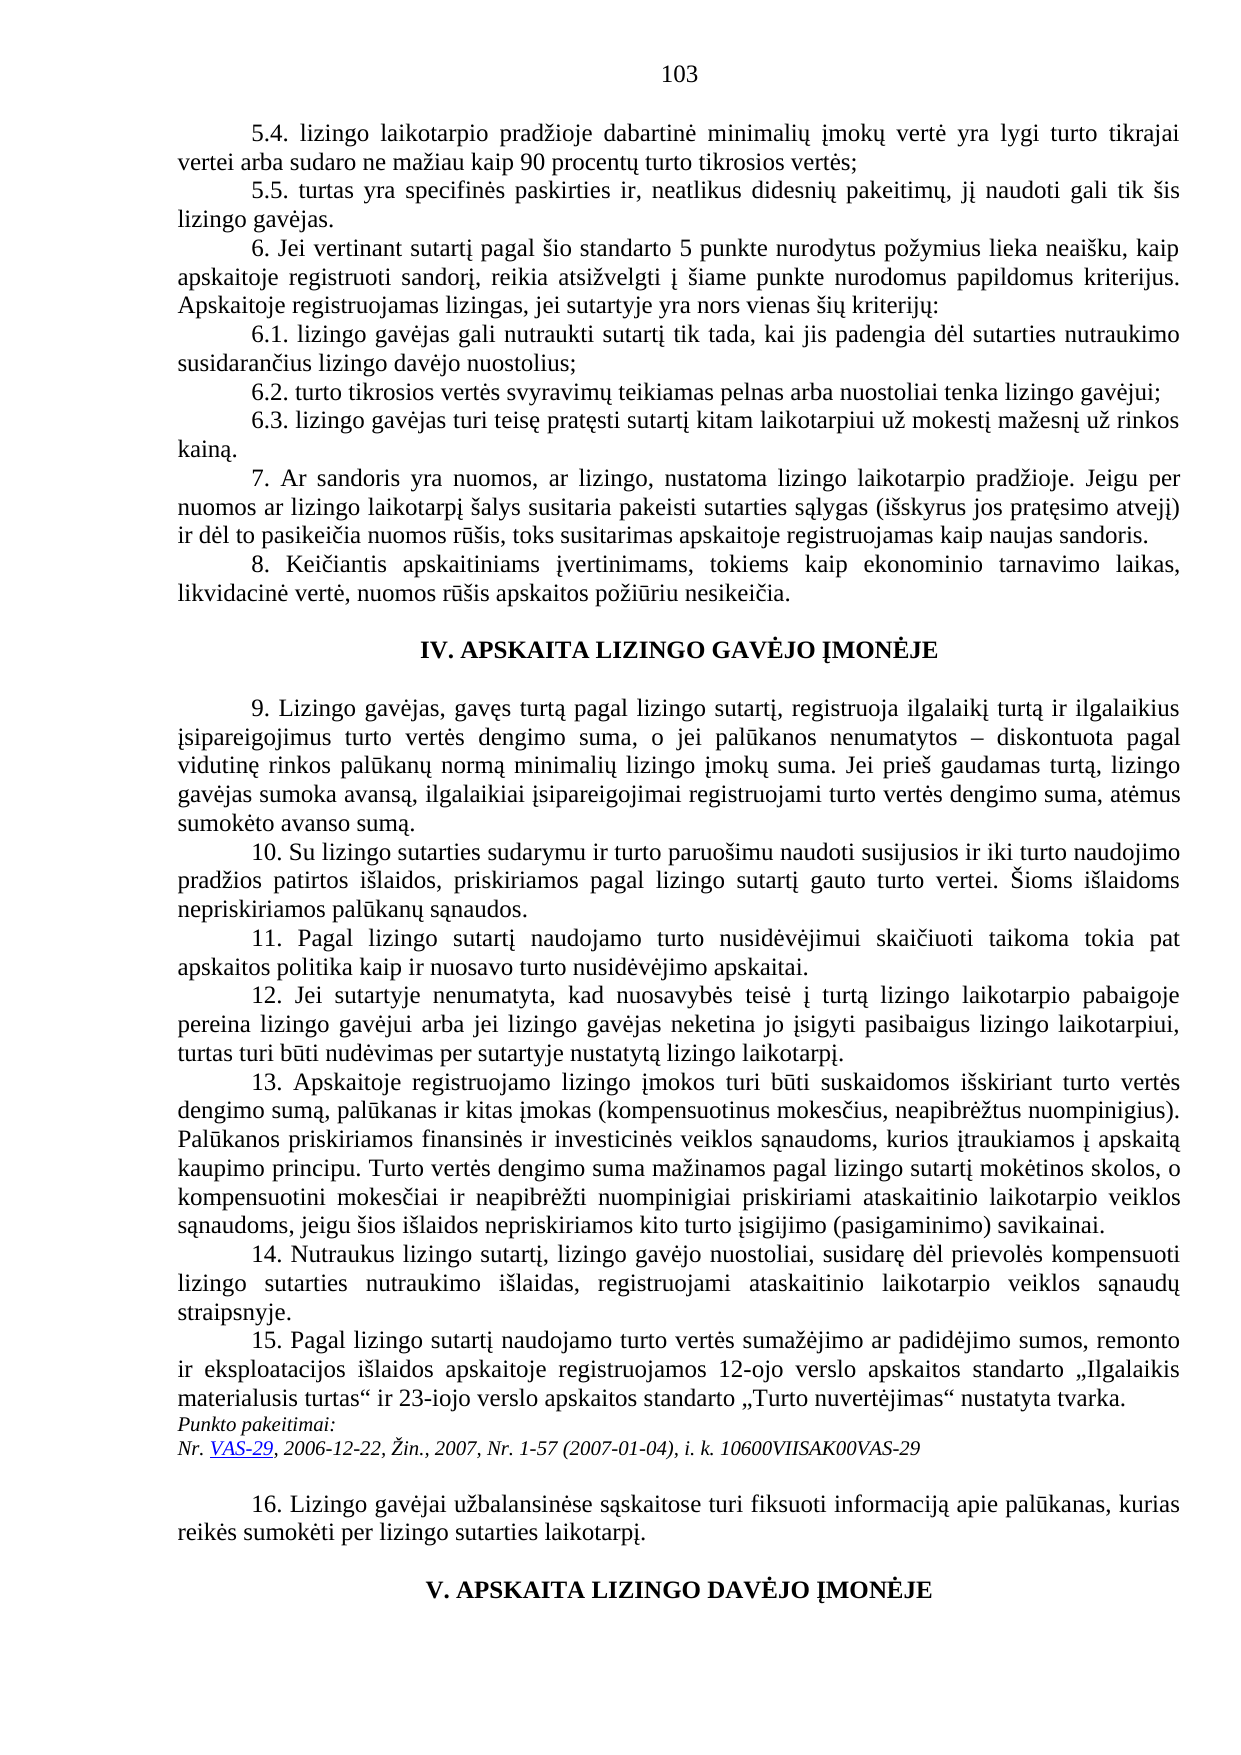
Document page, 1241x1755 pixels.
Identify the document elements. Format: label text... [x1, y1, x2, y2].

text 14. Nutraukus lizingo sutartį, lizingo gavėjo nuostoliai, susidarę dėl prievolės kompensuoti lizingo sutarties nutraukimo išlaidas, registruojami ataskaitinio laikotarpio veiklos sąnaudų straipsnyje. [177, 1239, 1181, 1326]
text 15. Pagal lizingo sutartį naudojamo turto vertės sumažėjimo ar padidėjimo sumos, remonto ir eksploatacijos išlaidos apskaitoje registruojamos 12-ojo verslo apskaitos standarto „Ilgalaikis materialusis turtas“ ir 23-iojo verslo apskaitos standarto „Turto nuvertėjimas“ nustatyta tvarka. [177, 1326, 1181, 1412]
text 6.3. lizingo gavėjas turi teisę pratęsti sutartį kitam laikotarpiui už mokestį mažesnį už rinkos kainą. [177, 406, 1181, 463]
text 5.5. turtas yra specifinės paskirties ir, neatlikus didesnių pakeitimų, jį naudoti gali tik šis lizingo gavėjas. [177, 176, 1181, 233]
text 12. Jei sutartyje nenumatyta, kad nuosavybės teisė į turtą lizingo laikotarpio pabaigoje pereina lizingo gavėjui arba jei lizingo gavėjas neketina jo įsigyti pasibaigus lizingo laikotarpiui, turtas turi būti nudėvimas per sutartyje nustatytą lizingo laikotarpį. [177, 981, 1181, 1067]
text Nr. VAS-29, 2006-12-22, Žin., 2007, Nr. 1-57 (2007-01-04), i. k. 10600VIISAK00VAS-29 [177, 1436, 1181, 1460]
text 5.4. lizingo laikotarpio pradžioje dabartinė minimalių įmokų vertė yra lygi turto tikrajai vertei arba sudaro ne mažiau kaip 90 procentų turto tikrosios vertės; [177, 118, 1181, 176]
text 11. Pagal lizingo sutartį naudojamo turto nusidėvėjimui skaičiuoti taikoma tokia pat apskaitos politika kaip ir nuosavo turto nusidėvėjimo apskaitai. [177, 923, 1181, 981]
text 9. Lizingo gavėjas, gavęs turtą pagal lizingo sutartį, registruoja ilgalaikį turtą ir ilgalaikius įsipareigojimus turto vertės dengimo suma, o jei palūkanos nenumatytos – diskontuota pagal vidutinę rinkos palūkanų normą minimalių lizingo įmokų suma. Jei prieš gaudamas turtą, lizingo gavėjas sumoka avansą, ilgalaikiai įsipareigojimai registruojami turto vertės dengimo suma, atėmus sumokėto avanso sumą. [177, 693, 1181, 837]
text 7. Ar sandoris yra nuomos, ar lizingo, nustatoma lizingo laikotarpio pradžioje. Jeigu per nuomos ar lizingo laikotarpį šalys susitaria pakeisti sutarties sąlygas (išskyrus jos pratęsimo atvejį) ir dėl to pasikeičia nuomos rūšis, toks susitarimas apskaitoje registruojamas kaip naujas sandoris. [177, 463, 1181, 549]
text IV. APSKAITA LIZINGO GAVĖJO ĮMONĖJE [177, 636, 1181, 664]
text 10. Su lizingo sutarties sudarymu ir turto paruošimu naudoti susijusios ir iki turto naudojimo pradžios patirtos išlaidos, priskiriamos pagal lizingo sutartį gauto turto vertei. Šioms išlaidoms nepriskiriamos palūkanų sąnaudos. [177, 837, 1181, 923]
text 6.2. turto tikrosios vertės svyravimų teikiamas pelnas arba nuostoliai tenka lizingo gavėjui; [177, 377, 1181, 406]
text 6. Jei vertinant sutartį pagal šio standarto 5 punkte nurodytus požymius lieka neaišku, kaip apskaitoje registruoti sandorį, reikia atsižvelgti į šiame punkte nurodomus papildomus kriterijus. Apskaitoje registruojamas lizingas, jei sutartyje yra nors vienas šių kriterijų: [177, 233, 1181, 319]
text 13. Apskaitoje registruojamo lizingo įmokos turi būti suskaidomos išskiriant turto vertės dengimo sumą, palūkanas ir kitas įmokas (kompensuotinus mokesčius, neapibrėžtus nuompinigius). Palūkanos priskiriamos finansinės ir investicinės veiklos sąnaudoms, kurios įtraukiamos į apskaitą kaupimo principu. Turto vertės dengimo suma mažinamos pagal lizingo sutartį mokėtinos skolos, o kompensuotini mokesčiai ir neapibrėžti nuompinigiai priskiriami ataskaitinio laikotarpio veiklos sąnaudoms, jeigu šios išlaidos nepriskiriamos kito turto įsigijimo (pasigaminimo) savikainai. [177, 1067, 1181, 1239]
text V. APSKAITA LIZINGO DAVĖJO ĮMONĖJE [177, 1575, 1181, 1604]
text 6.1. lizingo gavėjas gali nutraukti sutartį tik tada, kai jis padengia dėl sutarties nutraukimo susidarančius lizingo davėjo nuostolius; [177, 319, 1181, 377]
text 8. Keičiantis apskaitiniams įvertinimams, tokiems kaip ekonominio tarnavimo laikas, likvidacinė vertė, nuomos rūšis apskaitos požiūriu nesikeičia. [177, 549, 1181, 607]
text 16. Lizingo gavėjai užbalansinėse sąskaitose turi fiksuoti informaciją apie palūkanas, kurias reikės sumokėti per lizingo sutarties laikotarpį. [177, 1489, 1181, 1546]
text Punkto pakeitimai: [177, 1412, 1181, 1436]
